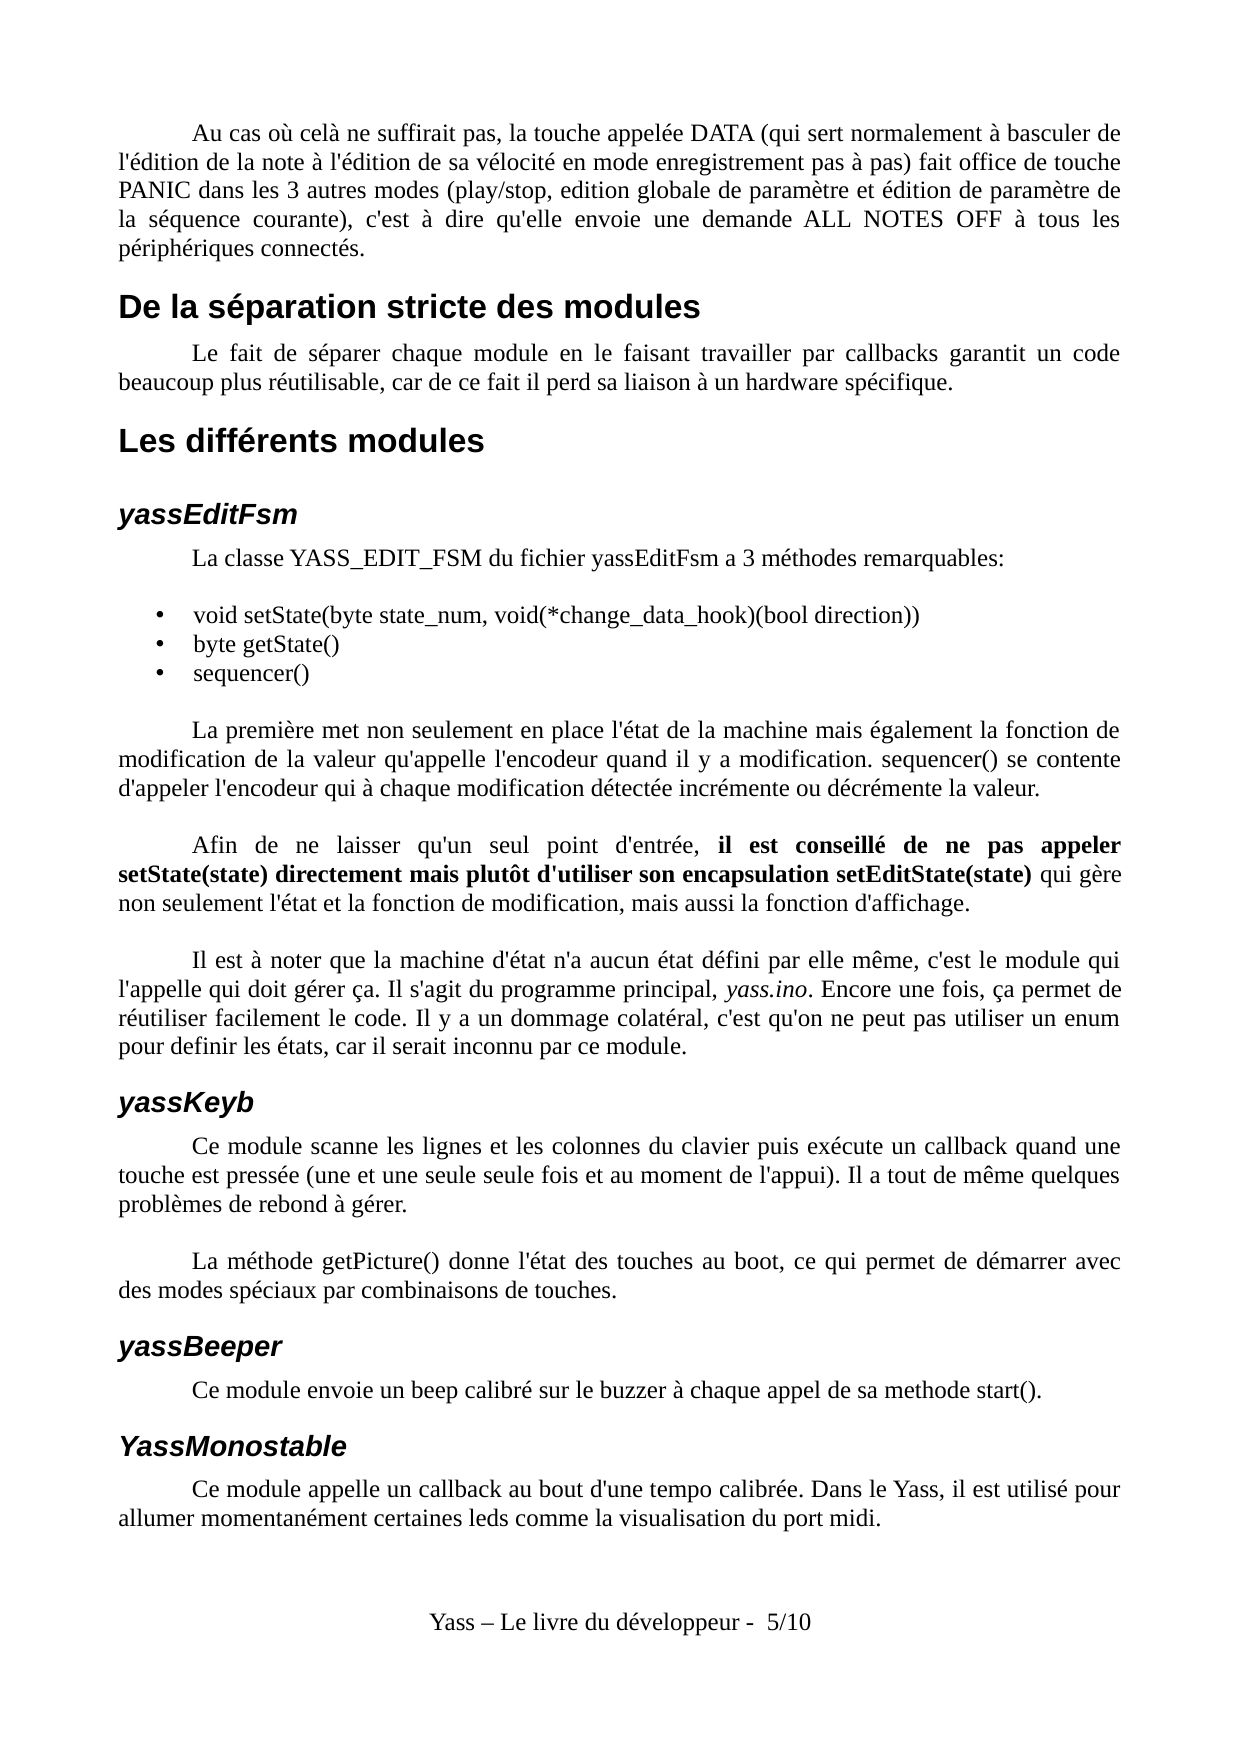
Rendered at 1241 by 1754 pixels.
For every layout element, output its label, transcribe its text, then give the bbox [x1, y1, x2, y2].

text Il est à noter que la machine d'état n'a aucun état défini par elle même, c'est le module qui l'appelle qui doit gérer ça. Il s'agit du programme principal, yass.ino. Encore une fois, ça permet de réutiliser facilement le code. Il y a un dommage colatéral, c'est qu'on ne peut pas utiliser un enum pour definir les états, car il serait inconnu par ce module. [118, 945, 1122, 1060]
subtitle Les différents modules [118, 421, 1122, 459]
text La méthode getPicture() donne l'état des touches au boot, ce qui permet de démarrer avec des modes spéciaux par combinaisons de touches. [118, 1246, 1122, 1304]
list sequencer() [156, 658, 1122, 686]
text Afin de ne laisser qu'un seul point d'entrée, il est conseillé de ne pas appeler setState(state) directement mais plutôt d'utiliser son encapsulation setEditState(state) qui gère non seulement l'état et la fonction de modification, mais aussi la fonction d'affichage. [118, 830, 1122, 916]
subtitle YassMonostable [118, 1428, 1122, 1462]
text La classe YASS_EDIT_FSM du fichier yassEditFsm a 3 méthodes remarquables: [118, 543, 1122, 571]
text Le fait de séparer chaque module en le faisant travailler par callbacks garantit un code beaucoup plus réutilisable, car de ce fait il perd sa liaison à un hardware spécifique. [118, 338, 1122, 396]
text Ce module envoie un beep calibré sur le buzzer à chaque appel de sa methode start(). [118, 1375, 1122, 1403]
text Au cas où celà ne suffirait pas, la touche appelée DATA (qui sert normalement à basculer de l'édition de la note à l'édition de sa vélocité en mode enregistrement pas à pas) fait office de touche PANIC dans les 3 autres modes (play/stop, edition globale de paramètre et édition de paramètre de la séquence courante), c'est à dire qu'elle envoie une demande ALL NOTES OFF à tous les périphériques connectés. [118, 118, 1122, 262]
text La première met non seulement en place l'état de la machine mais également la fonction de modification de la valeur qu'appelle l'encodeur quand il y a modification. sequencer() se contente d'appeler l'encodeur qui à chaque modification détectée incrémente ou décrémente la valeur. [118, 715, 1122, 801]
text Ce module appelle un callback au bout d'une tempo calibrée. Dans le Yass, il est utilisé pour allumer momentanément certaines leds comme la visualisation du port midi. [118, 1474, 1122, 1532]
list void setState(byte state_num, void(*change_data_hook)(bool direction)) [156, 600, 1122, 629]
list byte getState() [156, 629, 1122, 658]
text Ce module scanne les lignes et les colonnes du clavier puis exécute un callback quand une touche est pressée (une et une seule seule fois et au moment de l'appui). Il a tout de même quelques problèmes de rebond à gérer. [118, 1131, 1122, 1217]
subtitle yassEditFsm [118, 497, 1122, 530]
subtitle De la séparation stricte des modules [118, 287, 1122, 326]
subtitle yassBeeper [118, 1329, 1122, 1362]
subtitle yassKeyb [118, 1085, 1122, 1119]
